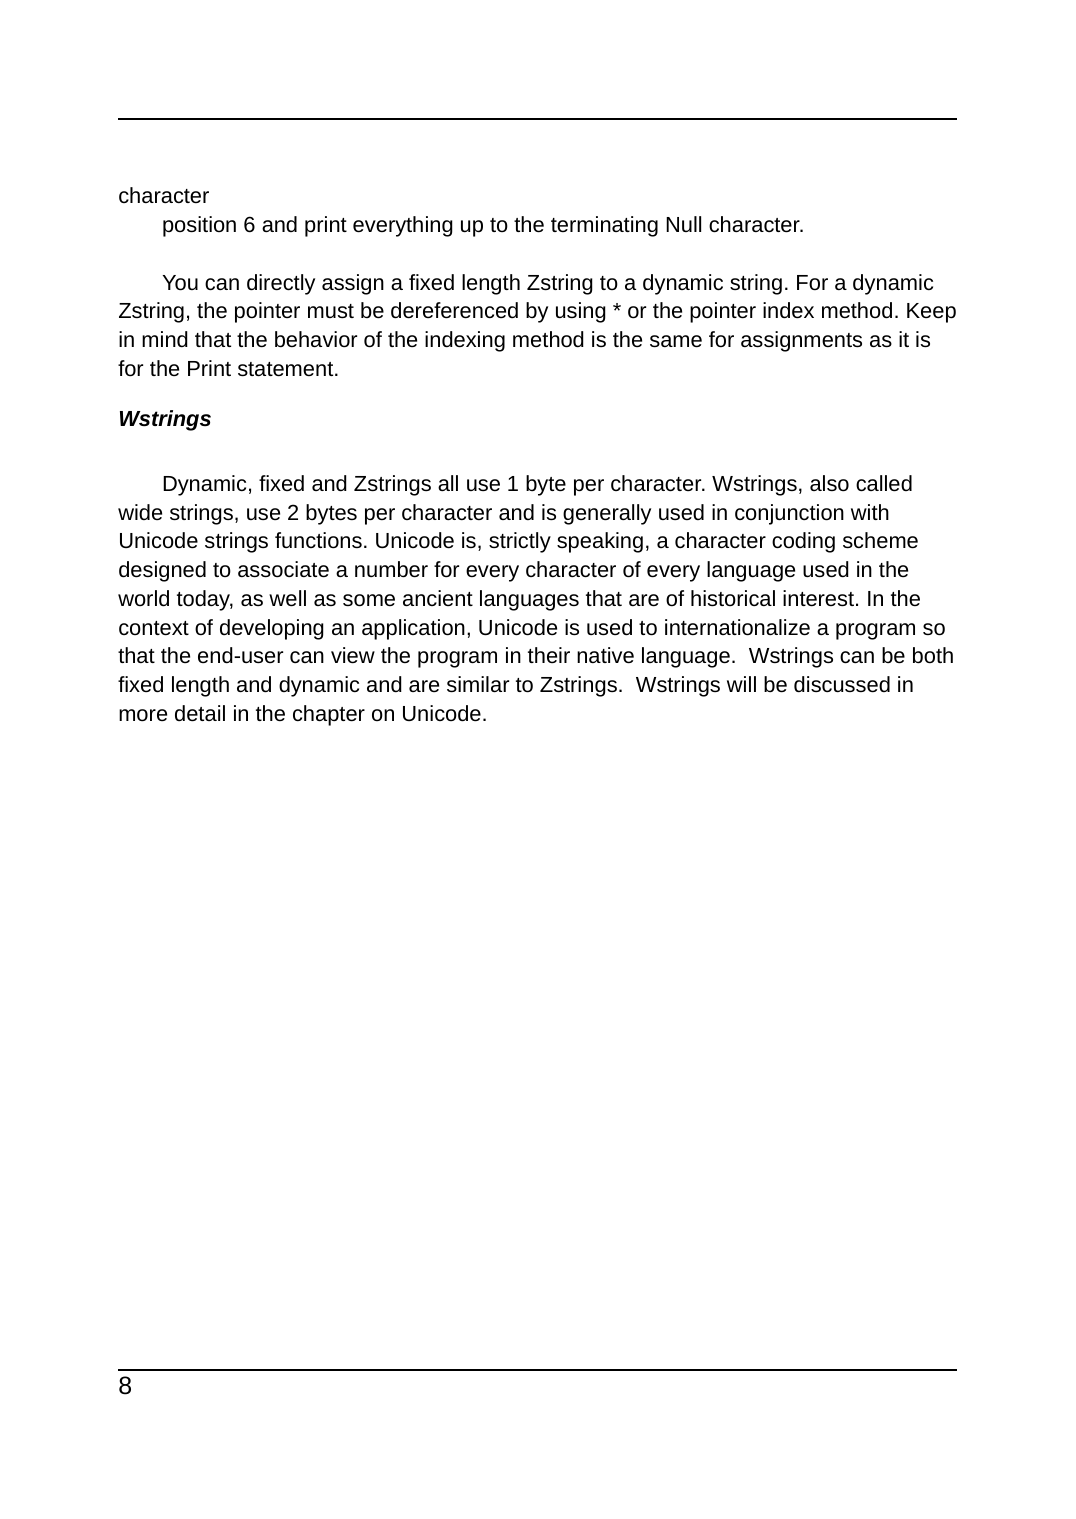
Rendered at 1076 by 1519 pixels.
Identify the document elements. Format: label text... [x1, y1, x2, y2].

text Dynamic, fixed and Zstrings all use 1 byte per character. Wstrings, also called wide strings, use 2 bytes per character and is generally used in conjunction with Unicode strings functions. Unicode is, strictly speaking, a character coding scheme designed to associate a number for every character of every language used in the world today, as well as some ancient languages that are of historical interest. In the context of developing an application, Unicode is used to internationalize a program so that the end-user can view the program in their native language. Wstrings can be both fixed length and dynamic and are similar to Zstrings. Wstrings will be discussed in more detail in the chapter on Unicode. [118, 443, 957, 726]
text You can directly assign a fixed length Zstring to a dynamic string. For a dynamic Zstring, the pointer must be dereferenced by using * or the pointer index method. Keep in mind that the behavior of the indexing method is the same for assignments as it is for the Print statement. [118, 266, 957, 381]
text position 6 and print everything up to the terminating Null character. [118, 208, 957, 237]
text character [118, 180, 957, 208]
subtitle Wstrings [118, 406, 957, 431]
